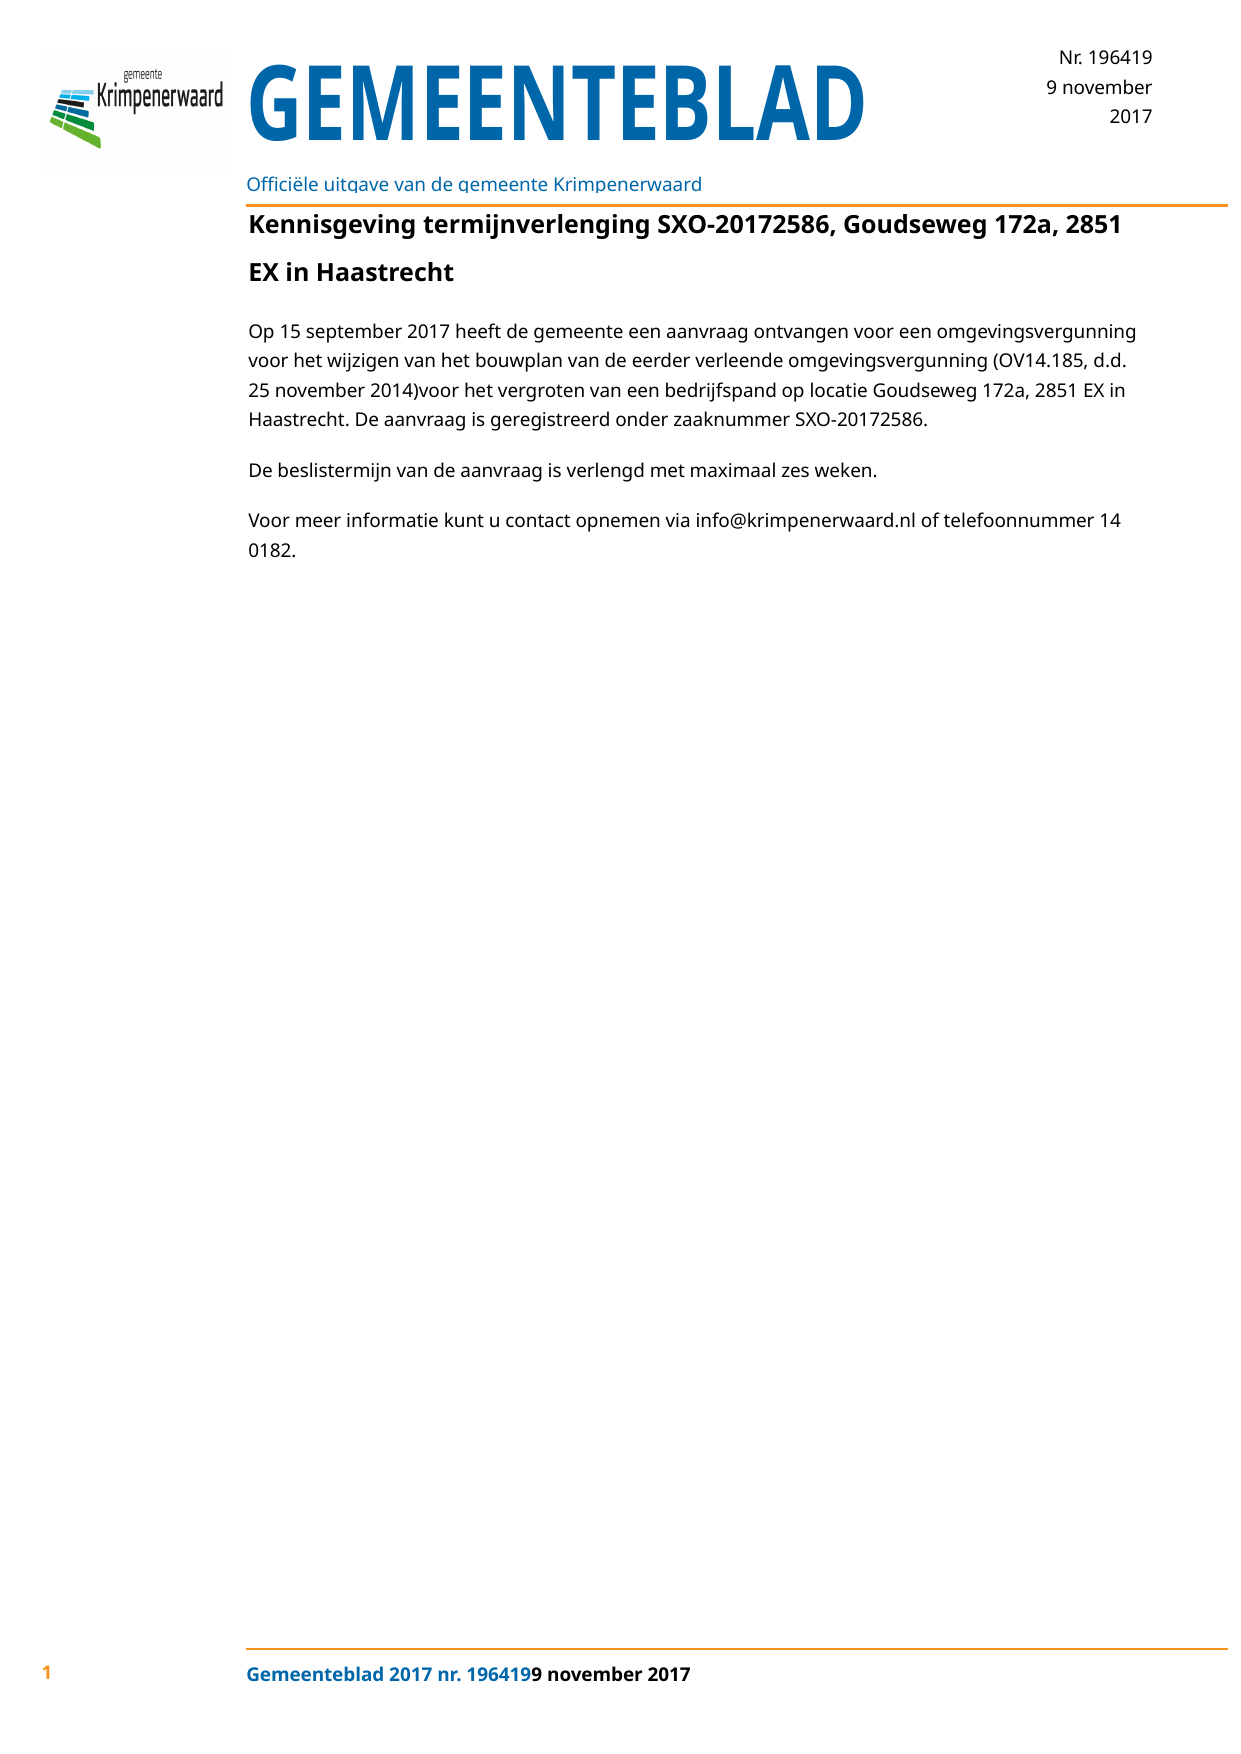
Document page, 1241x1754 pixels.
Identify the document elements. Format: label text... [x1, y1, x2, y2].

picture [41, 47, 231, 172]
text Op 15 september 2017 heeft de gemeente een aanvraag ontvangen voor een omgevingsvergunning voor het wijzigen van het bouwplan van de eerder verleende omgevingsvergunning (OV14.185, d.d. 25 november 2014)voor het vergroten van een bedrijfspand op locatie Goudseweg 172a, 2851 EX in Haastrecht. De aanvraag is geregistreerd onder zaaknummer SXO-20172586. [248, 318, 1152, 432]
text Kennisgeving termijnverlenging SXO-20172586, Goudseweg 172a, 2851 EX in Haastrecht [248, 207, 1152, 288]
text Voor meer informatie kunt u contact opnemen via info@krimpenerwaard.nl of telefoonnummer 14 0182. [248, 507, 1152, 563]
text De beslistermijn van de aanvraag is verlengd met maximaal zes weken. [248, 457, 1152, 483]
